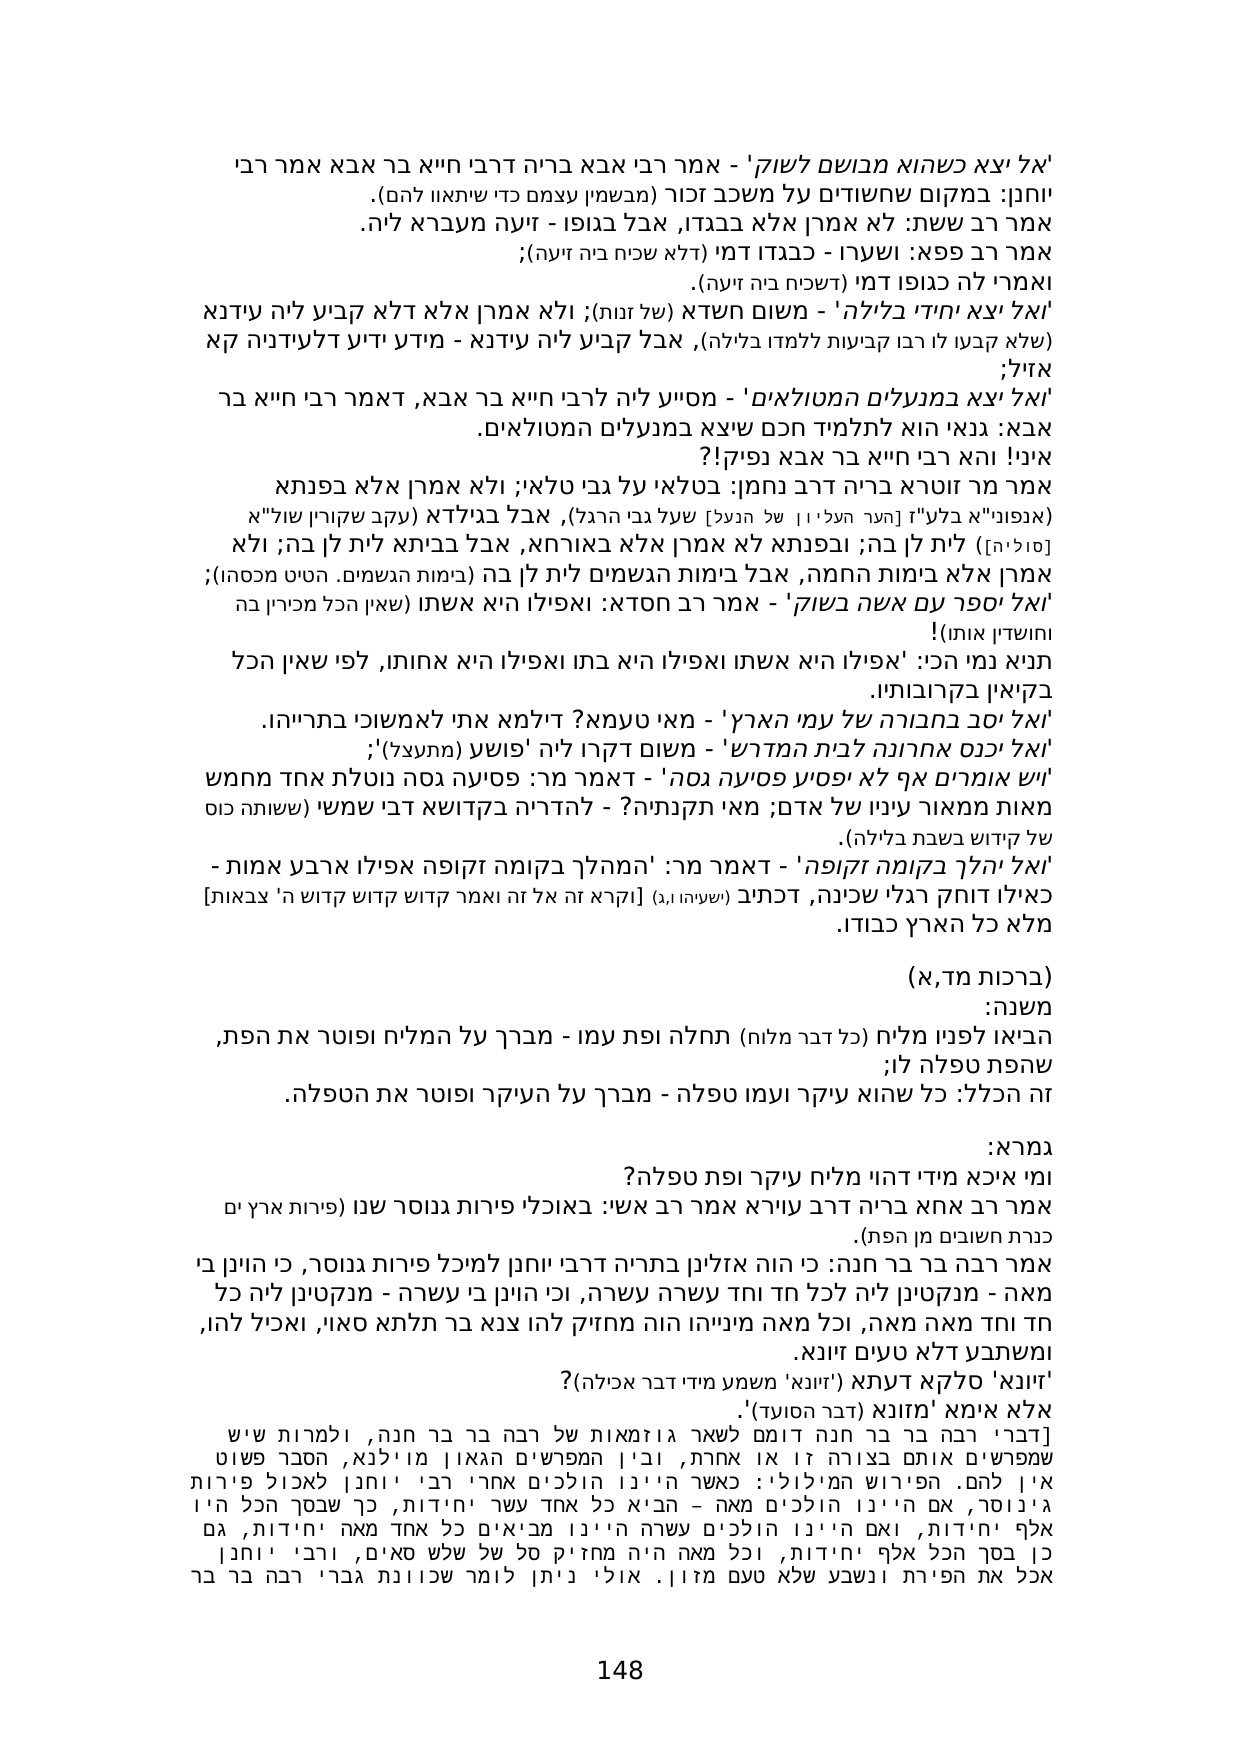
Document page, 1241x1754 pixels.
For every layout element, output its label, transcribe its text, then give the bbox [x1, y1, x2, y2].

text אמר רב אחא בריה דרב עוירא אמר רב אשי: באוכלי פירות גנוסר שנו (פירות ארץ ים כנרת חשובים מן הפת). [187, 1191, 1053, 1249]
text אמר רב ששת: לא אמרן אלא בבגדו, אבל בגופו - זיעה מעברא ליה. [187, 208, 1053, 238]
text 'ואל יצא במנעלים המטולאים' - מסייע ליה לרבי חייא בר אבא, דאמר רבי חייא בר אבא: גנאי הוא לתלמיד חכם שיצא במנעלים המטולאים. [187, 383, 1053, 442]
text 'אל יצא כשהוא מבושם לשוק' - אמר רבי אבא בריה דרבי חייא בר אבא אמר רבי יוחנן: במקום שחשודים על משכב זכור (מבשמין עצמם כדי שיתאוו להם). [187, 150, 1053, 208]
text 'ואל יהלך בקומה זקופה' - דאמר מר: 'המהלך בקומה זקופה אפילו ארבע אמות - כאילו דוחק רגלי שכינה, דכתיב (ישעיהו ו,ג) [וקרא זה אל זה ואמר קדוש קדוש קדוש ה' צבאות] מלא כל הארץ כבודו. [187, 851, 1053, 938]
text אמר מר זוטרא בריה דרב נחמן: בטלאי על גבי טלאי; ולא אמרן אלא בפנתא (אנפוני"א בלע"ז [הער העליון של הנעל] שעל גבי הרגל), אבל בגילדא (עקב שקורין שול"א [סוליה]) לית לן בה; ובפנתא לא אמרן אלא באורחא, אבל בביתא לית לן בה; ולא אמרן אלא בימות החמה, אבל בימות הגשמים לית לן בה (בימות הגשמים. הטיט מכסהו); [187, 471, 1053, 588]
text אלא אימא 'מזונא (דבר הסועד)'. [187, 1395, 1053, 1424]
text תניא נמי הכי: 'אפילו היא אשתו ואפילו היא בתו ואפילו היא אחותו, לפי שאין הכל בקיאין בקרובותיו. [187, 646, 1053, 705]
text משנה: [187, 992, 1053, 1021]
text ואמרי לה כגופו דמי (דשכיח ביה זיעה). [187, 267, 1053, 296]
text [דברי רבה בר בר חנה דומם לשאר גוזמאות של רבה בר בר חנה, ולמרות שיש שמפרשים אותם בצורה זו או אחרת, ובין המפרשים הגאון מוילנא, הסבר פשוט אין להם. הפירוש המילולי: כאשר היינו הולכים אחרי רבי יוחנן לאכול פירות גינוסר, אם היינו הולכים מאה – הביא כל אחד עשר יחידות, כך שבסך הכל היו אלף יחידות, ואם היינו הולכים עשרה היינו מביאים כל אחד מאה יחידות, גם כן בסך הכל אלף יחידות, וכל מאה היה מחזיק סל של שלש סאים, ורבי יוחנן אכל את הפירת ונשבע שלא טעם מזון. אולי ניתן לומר שכוונת גברי רבה בר בר [187, 1424, 1053, 1590]
text זה הכלל: כל שהוא עיקר ועמו טפלה - מברך על העיקר ופוטר את הטפלה. [187, 1079, 1053, 1108]
text 'ואל יסב בחבורה של עמי הארץ' - מאי טעמא? דילמא אתי לאמשוכי בתרייהו. [187, 705, 1053, 734]
text 'ואל יכנס אחרונה לבית המדרש' - משום דקרו ליה 'פושע (מתעצל)'; [187, 734, 1053, 763]
text 'ואל יצא יחידי בלילה' - משום חשדא (של זנות); ולא אמרן אלא דלא קביע ליה עידנא (שלא קבעו לו רבו קביעות ללמדו בלילה), אבל קביע ליה עידנא - מידע ידיע דלעידניה קא אזיל; [187, 296, 1053, 383]
text 'ואל יספר עם אשה בשוק' - אמר רב חסדא: ואפילו היא אשתו (שאין הכל מכירין בה וחושדין אותו)! [187, 588, 1053, 646]
text הביאו לפניו מליח (כל דבר מלוח) תחלה ופת עמו - מברך על המליח ופוטר את הפת, שהפת טפלה לו; [187, 1021, 1053, 1079]
text אמר רבה בר בר חנה: כי הוה אזלינן בתריה דרבי יוחנן למיכל פירות גנוסר, כי הוינן בי מאה - מנקטינן ליה לכל חד וחד עשרה עשרה, וכי הוינן בי עשרה - מנקטינן ליה כל חד וחד מאה מאה, וכל מאה מינייהו הוה מחזיק להו צנא בר תלתא סאוי, ואכיל להו, ומשתבע דלא טעים זיונא. [187, 1249, 1053, 1366]
text (ברכות מד,א) [187, 963, 1053, 992]
text איני! והא רבי חייא בר אבא נפיק!? [187, 442, 1053, 471]
text אמר רב פפא: ושערו - כבגדו דמי (דלא שכיח ביה זיעה); [187, 238, 1053, 267]
text 'ויש אומרים אף לא יפסיע פסיעה גסה' - דאמר מר: פסיעה גסה נוטלת אחד מחמש מאות ממאור עיניו של אדם; מאי תקנתיה? - להדריה בקדושא דבי שמשי (ששותה כוס של קידוש בשבת בלילה). [187, 763, 1053, 851]
text גמרא: [187, 1133, 1053, 1162]
text ומי איכא מידי דהוי מליח עיקר ופת טפלה? [187, 1162, 1053, 1191]
text 'זיונא' סלקא דעתא ('זיונא' משמע מידי דבר אכילה)? [187, 1366, 1053, 1395]
